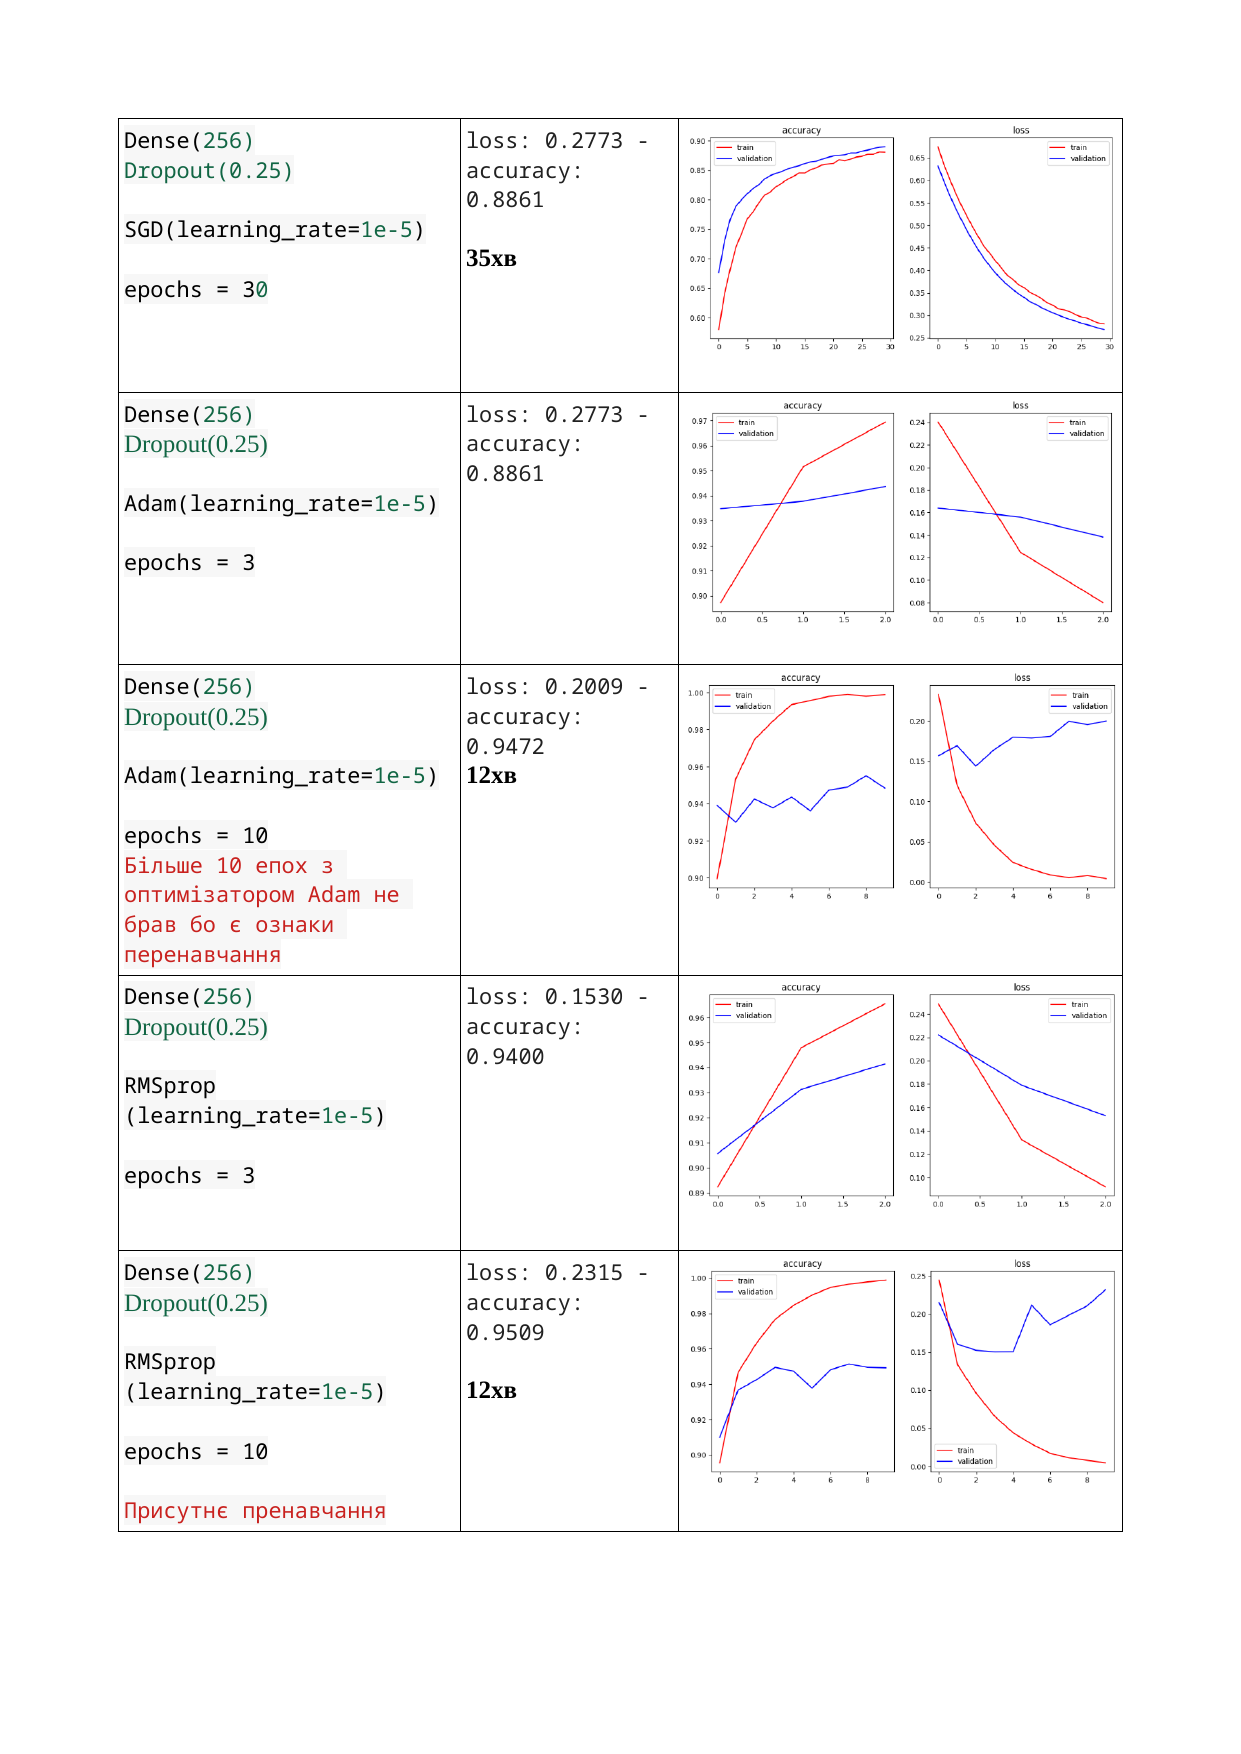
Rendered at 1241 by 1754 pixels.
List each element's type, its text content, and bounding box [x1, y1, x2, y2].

table_cell loss: 0.2009 - accuracy: 0.9472 12хв [461, 665, 678, 974]
table_cell Dense(256) Dropout(0.25) RMSprop (learning_rate=1e-5) epochs = 10 Присутнє пренавчання [119, 1251, 460, 1531]
table_cell Dense(256) Dropout(0.25) RMSprop (learning_rate=1e-5) epochs = 3 [119, 976, 460, 1250]
table_cell Dense(256) Dropout(0.25) SGD(learning_rate=1e-5) epochs = 30 [119, 119, 460, 392]
table_cell [679, 976, 1122, 1250]
table_cell [679, 665, 1122, 974]
picture [684, 398, 1117, 630]
table_cell loss: 0.1530 - accuracy: 0.9400 [461, 976, 678, 1250]
table_cell loss: 0.2315 - accuracy: 0.9509 12хв [461, 1251, 678, 1531]
table_cell [679, 393, 1122, 664]
picture [684, 125, 1117, 358]
table_cell loss: 0.2773 - accuracy: 0.8861 [461, 393, 678, 664]
table_cell [679, 119, 1122, 392]
picture [684, 671, 1117, 906]
table_cell loss: 0.2773 - accuracy: 0.8861 35хв [461, 119, 678, 392]
picture [684, 981, 1117, 1216]
table_cell Dense(256) Dropout(0.25) Adam(learning_rate=1e-5) epochs = 10 Більше 10 епох з оптимізатором Adam не брав бо є ознаки перенавчання [119, 665, 460, 974]
picture [684, 1257, 1117, 1487]
table_cell [679, 1251, 1122, 1531]
table_cell Dense(256) Dropout(0.25) Adam(learning_rate=1e-5) epochs = 3 [119, 393, 460, 664]
